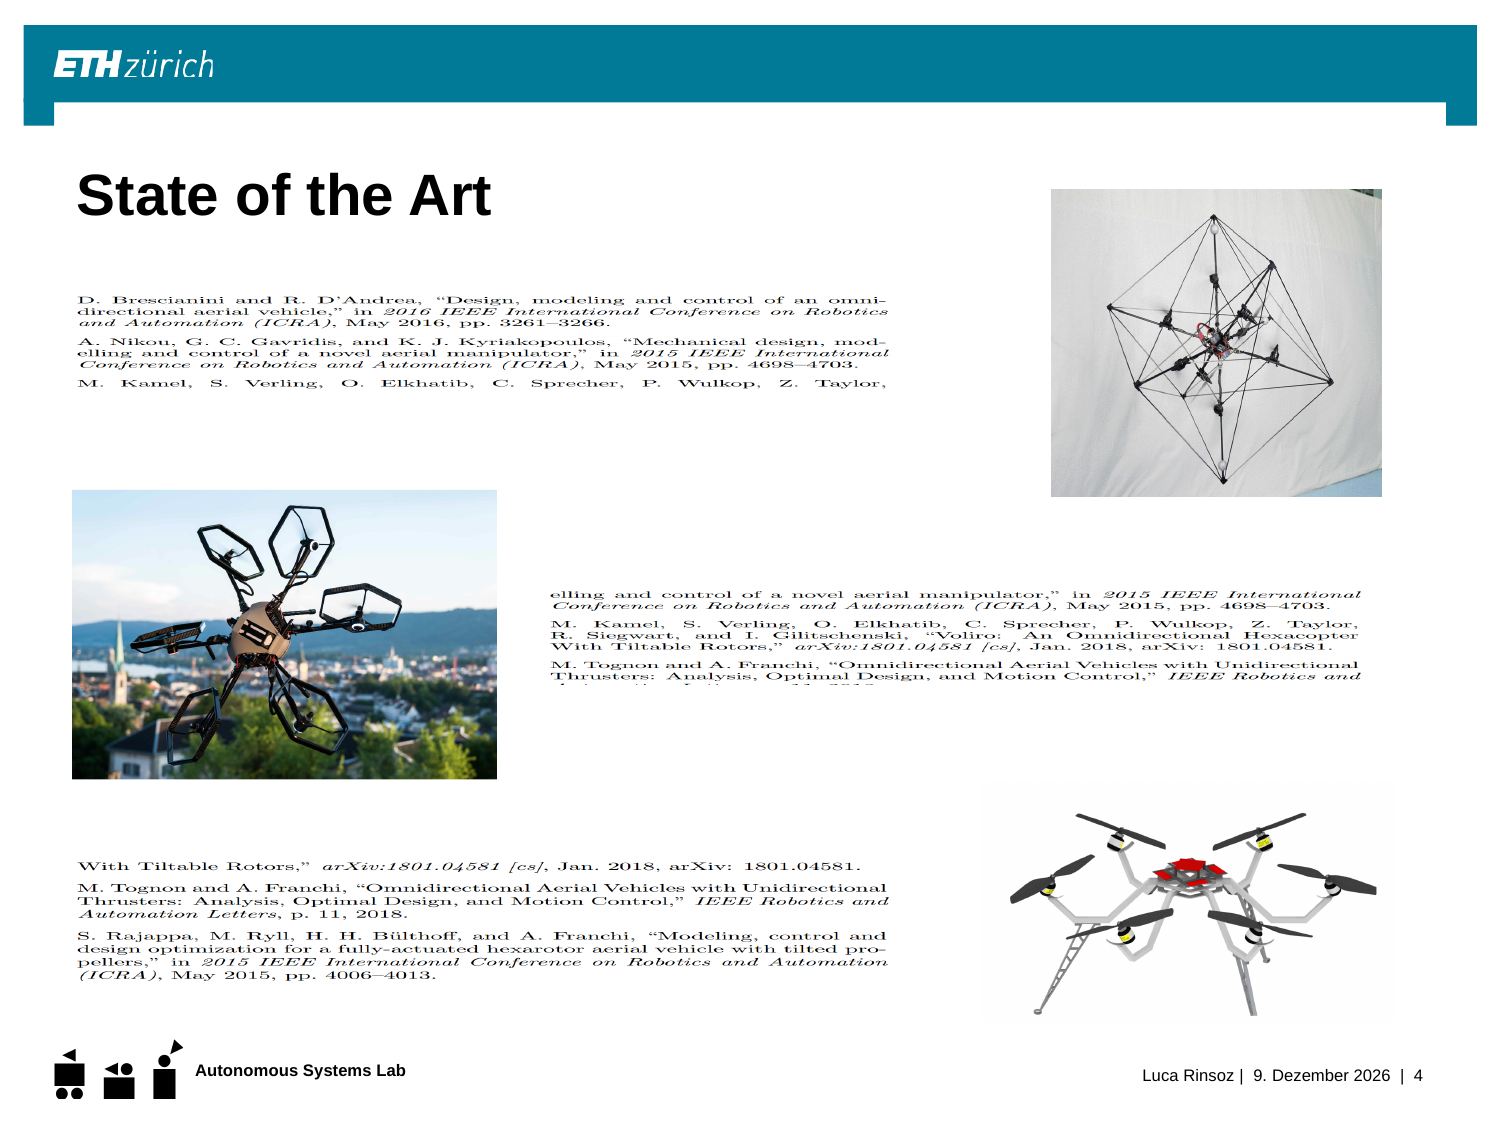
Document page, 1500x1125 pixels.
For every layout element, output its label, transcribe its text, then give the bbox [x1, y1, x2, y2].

picture [71, 862, 910, 981]
picture [71, 292, 910, 390]
title State of the Art [53, 101, 1447, 290]
picture [980, 779, 1395, 1022]
picture [544, 590, 1382, 685]
picture [72, 489, 497, 780]
picture [1051, 189, 1382, 497]
